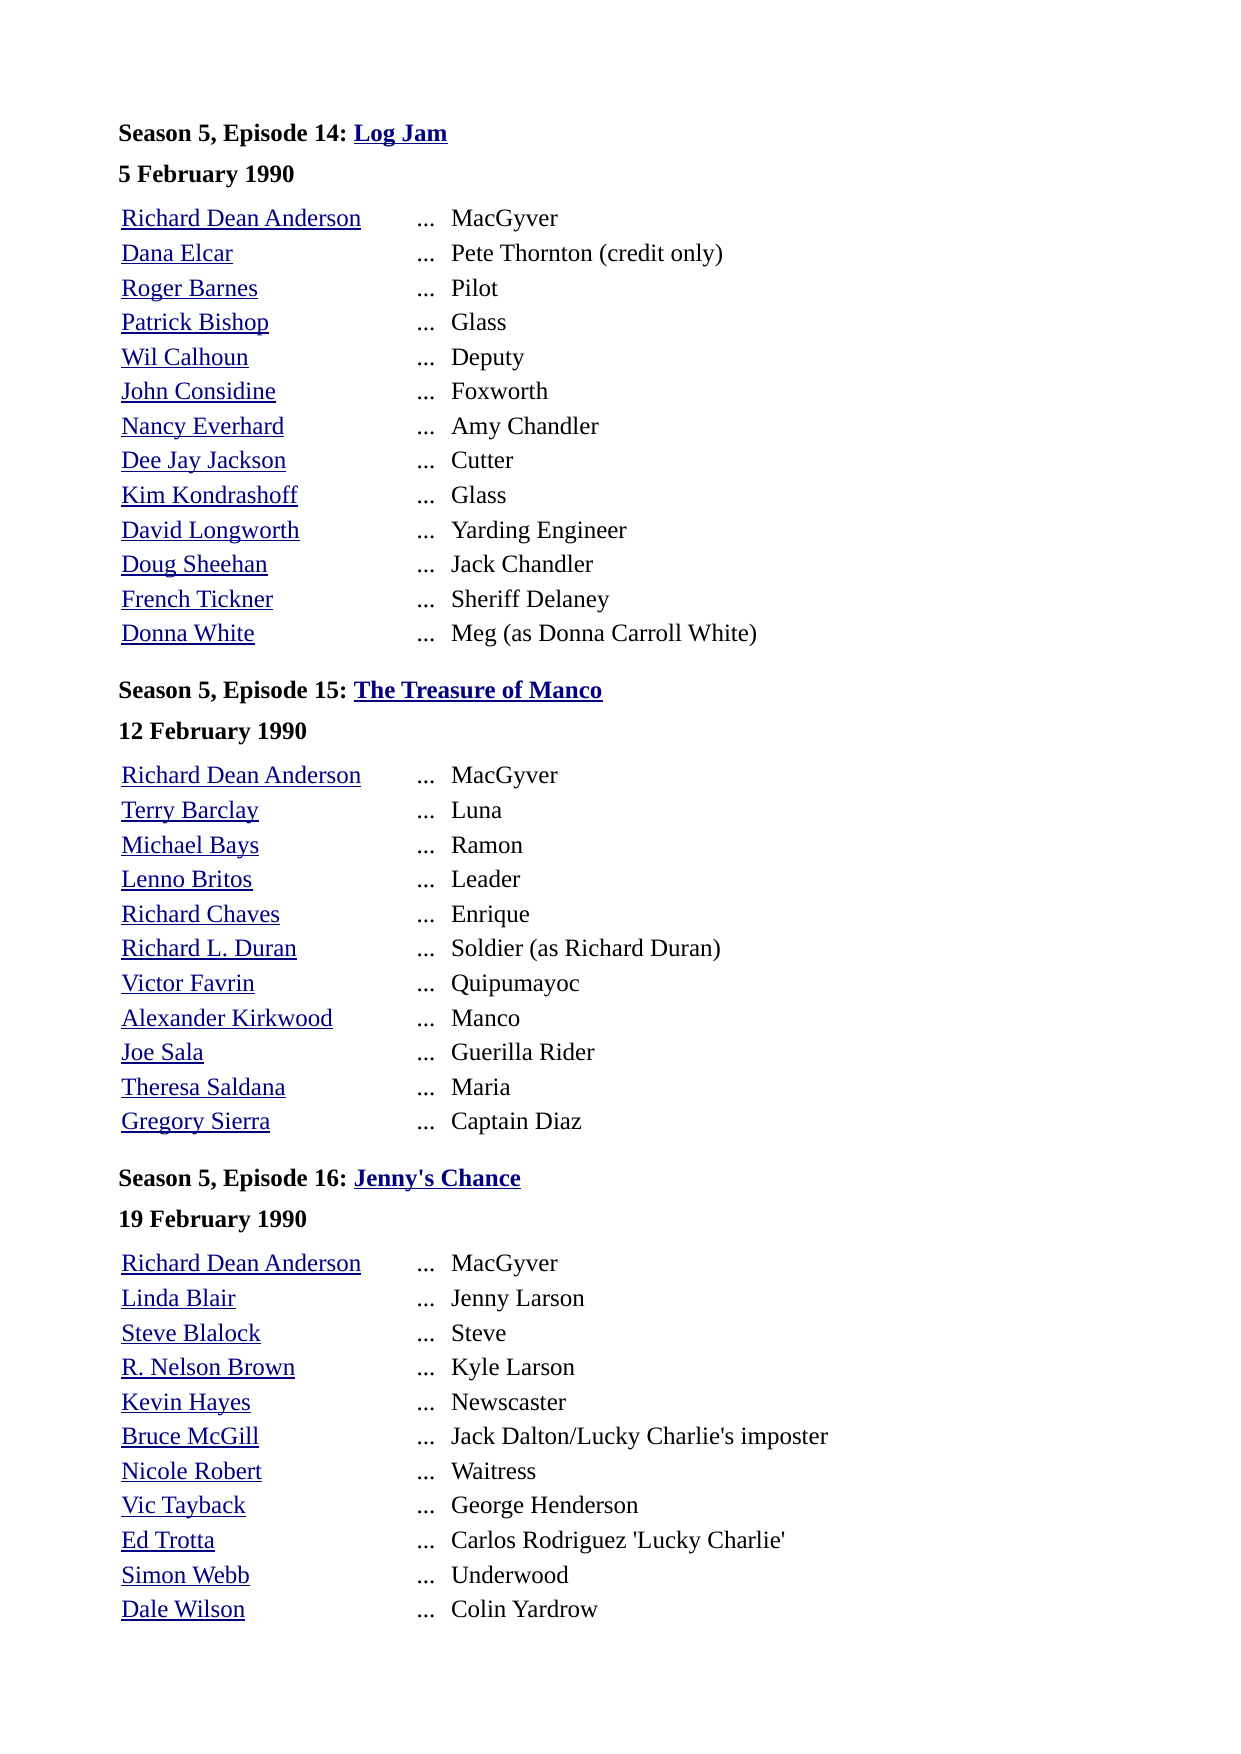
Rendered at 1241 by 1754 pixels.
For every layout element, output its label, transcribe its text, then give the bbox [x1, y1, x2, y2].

table_cell ... [414, 477, 448, 512]
table_header Richard Dean Anderson [118, 201, 413, 235]
table_cell French Tickner [118, 581, 413, 616]
table_cell Amy Chandler [448, 408, 762, 443]
table_cell Captain Diaz [448, 1104, 727, 1138]
table_cell ... [414, 408, 448, 443]
table_cell Quipumayoc [448, 965, 727, 1000]
table_header MacGyver [448, 758, 727, 792]
table_cell ... [414, 1315, 448, 1349]
table_cell Steve [448, 1315, 834, 1349]
table_cell ... [414, 1349, 448, 1384]
table_cell Dee Jay Jackson [118, 443, 413, 477]
table_cell Meg (as Donna Carroll White) [448, 616, 762, 650]
table_cell ... [414, 616, 448, 650]
table_cell Nancy Everhard [118, 408, 413, 443]
table_cell Leader [448, 861, 727, 896]
table_cell Glass [448, 304, 762, 339]
table_cell Vic Tayback [118, 1488, 413, 1522]
text 5 February 1990 [118, 159, 1122, 188]
table_cell Ramon [448, 827, 727, 861]
table_cell Theresa Saldana [118, 1069, 413, 1103]
table_cell Kyle Larson [448, 1349, 834, 1384]
table_cell Dale Wilson [118, 1591, 413, 1626]
table_cell ... [414, 1591, 448, 1626]
table_cell ... [414, 1104, 448, 1138]
table_cell ... [414, 374, 448, 408]
table_cell Soldier (as Richard Duran) [448, 931, 727, 965]
table_cell Deputy [448, 339, 762, 373]
table_cell Ed Trotta [118, 1522, 413, 1557]
table_cell Enrique [448, 896, 727, 931]
table_cell Steve Blalock [118, 1315, 413, 1349]
table_cell ... [414, 235, 448, 270]
table_cell Gregory Sierra [118, 1104, 413, 1138]
table_cell ... [414, 581, 448, 616]
table_cell ... [414, 1419, 448, 1453]
table_cell Pilot [448, 270, 762, 304]
table_cell Kevin Hayes [118, 1384, 413, 1418]
table_cell Foxworth [448, 374, 762, 408]
table_cell Pete Thornton (credit only) [448, 235, 762, 270]
table_cell ... [414, 546, 448, 581]
table_cell Cutter [448, 443, 762, 477]
table_cell ... [414, 443, 448, 477]
table_header Richard Dean Anderson [118, 758, 413, 792]
table_cell Guerilla Rider [448, 1034, 727, 1069]
table_cell R. Nelson Brown [118, 1349, 413, 1384]
table_cell Linda Blair [118, 1280, 413, 1315]
table_cell Lenno Britos [118, 861, 413, 896]
table_cell Manco [448, 1000, 727, 1034]
table_header MacGyver [448, 1246, 834, 1280]
table_cell Sheriff Delaney [448, 581, 762, 616]
table_cell ... [414, 1069, 448, 1103]
table_header Richard Dean Anderson [118, 1246, 413, 1280]
table_cell ... [414, 1522, 448, 1557]
table_cell Richard L. Duran [118, 931, 413, 965]
subtitle Season 5, Episode 16: Jenny's Chance [118, 1163, 1122, 1192]
table_cell ... [414, 270, 448, 304]
table_header MacGyver [448, 201, 762, 235]
table_cell ... [414, 1453, 448, 1488]
text 19 February 1990 [118, 1204, 1122, 1233]
table_cell Glass [448, 477, 762, 512]
table_cell ... [414, 827, 448, 861]
table_cell ... [414, 792, 448, 827]
text 12 February 1990 [118, 716, 1122, 745]
table_cell Nicole Robert [118, 1453, 413, 1488]
table_cell ... [414, 1034, 448, 1069]
table_header ... [414, 1246, 448, 1280]
table_cell ... [414, 1488, 448, 1522]
table_cell Underwood [448, 1557, 834, 1591]
table_cell Alexander Kirkwood [118, 1000, 413, 1034]
subtitle Season 5, Episode 15: The Treasure of Manco [118, 675, 1122, 704]
table_cell ... [414, 1384, 448, 1418]
table_cell ... [414, 1000, 448, 1034]
table_cell Terry Barclay [118, 792, 413, 827]
table_cell Doug Sheehan [118, 546, 413, 581]
table_cell Yarding Engineer [448, 512, 762, 546]
table_cell Bruce McGill [118, 1419, 413, 1453]
table_cell ... [414, 304, 448, 339]
table_cell Luna [448, 792, 727, 827]
table_header ... [414, 201, 448, 235]
table_cell Simon Webb [118, 1557, 413, 1591]
table_cell Waitress [448, 1453, 834, 1488]
table_cell ... [414, 896, 448, 931]
table_cell ... [414, 965, 448, 1000]
table_cell Michael Bays [118, 827, 413, 861]
table_cell ... [414, 861, 448, 896]
table_cell ... [414, 512, 448, 546]
table_cell Joe Sala [118, 1034, 413, 1069]
table_cell Patrick Bishop [118, 304, 413, 339]
subtitle Season 5, Episode 14: Log Jam [118, 118, 1122, 147]
table_cell Colin Yardrow [448, 1591, 834, 1626]
table_cell Victor Favrin [118, 965, 413, 1000]
table_cell ... [414, 1280, 448, 1315]
table_cell Donna White [118, 616, 413, 650]
table_cell ... [414, 931, 448, 965]
table_cell Dana Elcar [118, 235, 413, 270]
table_cell Carlos Rodriguez 'Lucky Charlie' [448, 1522, 834, 1557]
table_cell John Considine [118, 374, 413, 408]
table_cell David Longworth [118, 512, 413, 546]
table_cell Jack Dalton/Lucky Charlie's imposter [448, 1419, 834, 1453]
table_cell Jenny Larson [448, 1280, 834, 1315]
table_cell Richard Chaves [118, 896, 413, 931]
table_cell Roger Barnes [118, 270, 413, 304]
table_cell Maria [448, 1069, 727, 1103]
table_cell Newscaster [448, 1384, 834, 1418]
table_cell ... [414, 1557, 448, 1591]
table_cell Jack Chandler [448, 546, 762, 581]
table_cell George Henderson [448, 1488, 834, 1522]
table_cell Wil Calhoun [118, 339, 413, 373]
table_cell Kim Kondrashoff [118, 477, 413, 512]
table_header ... [414, 758, 448, 792]
table_cell ... [414, 339, 448, 373]
